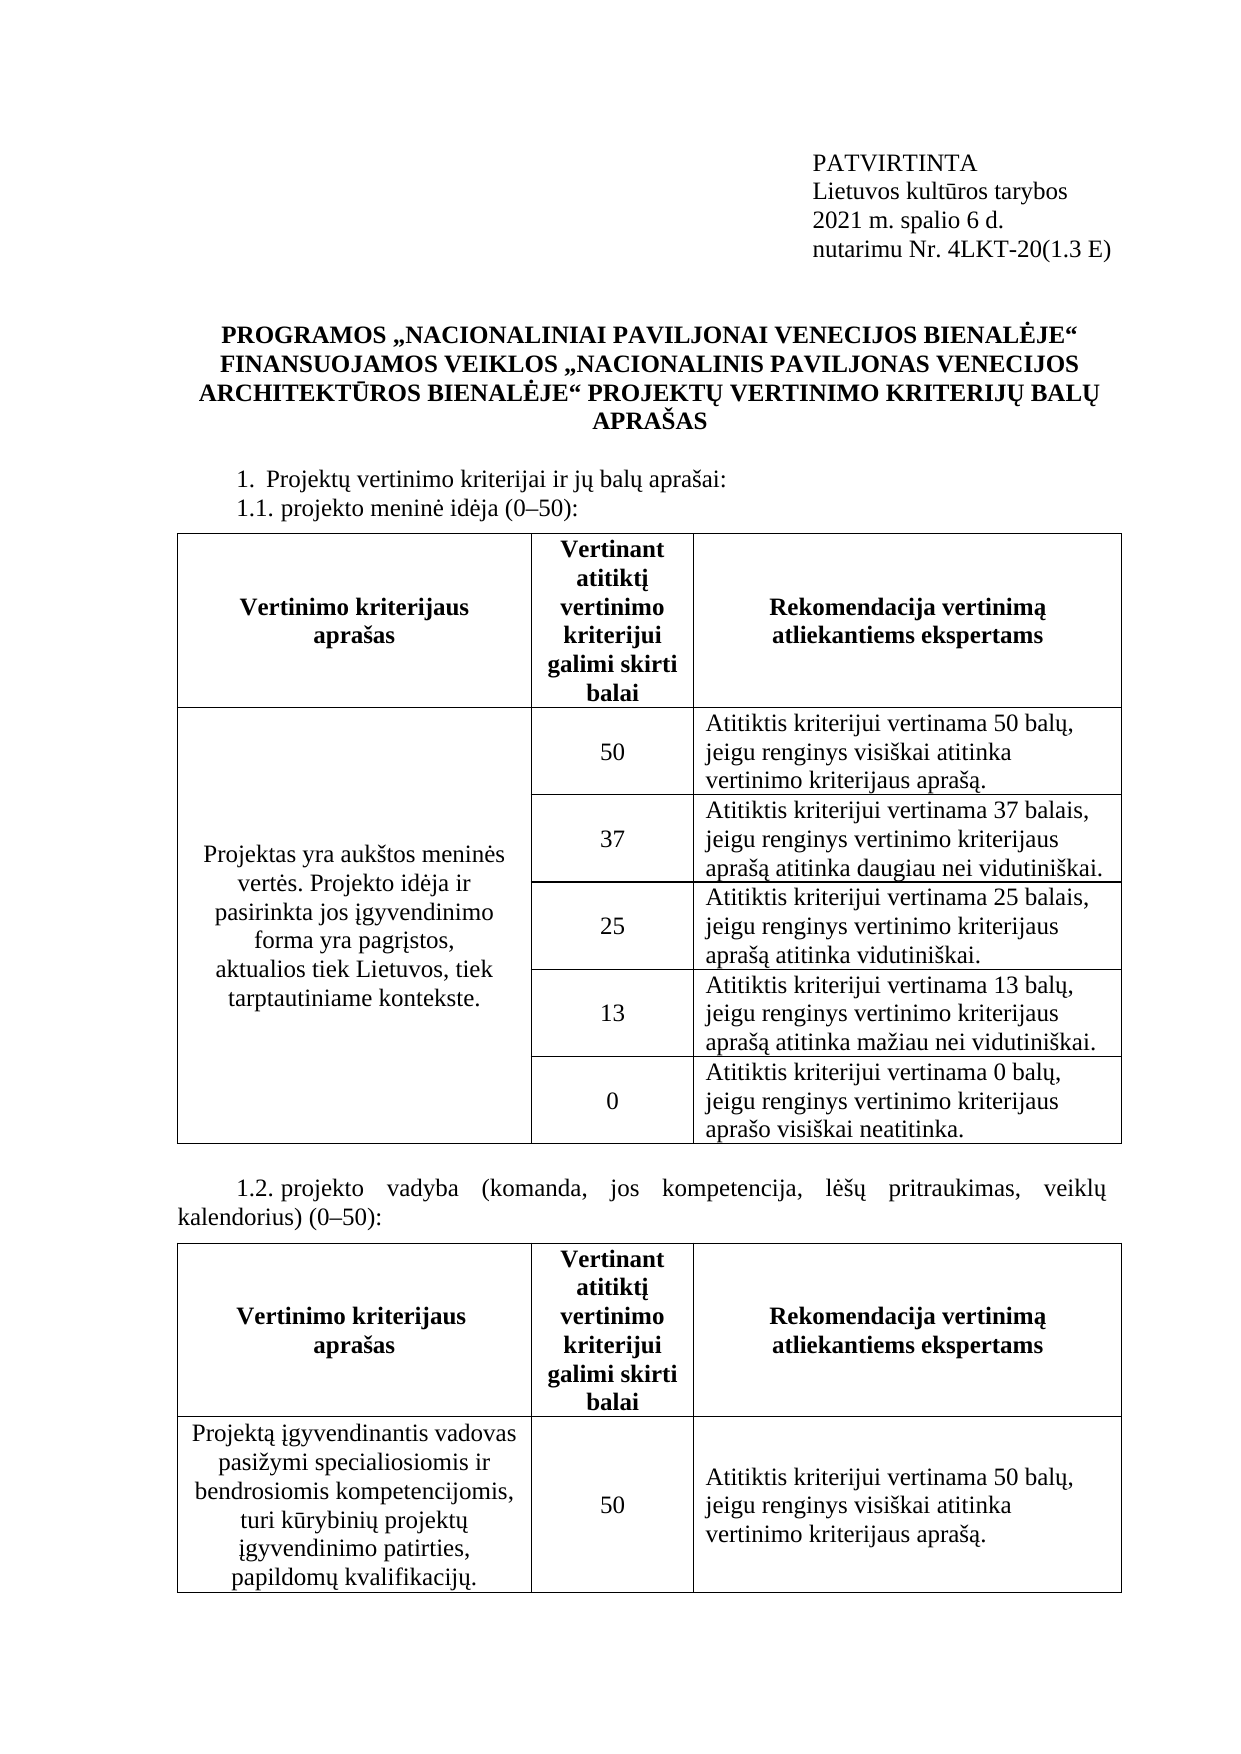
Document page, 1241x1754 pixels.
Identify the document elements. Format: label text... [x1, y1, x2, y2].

table_cell Atitiktis kriterijui vertinama 13 balų, jeigu renginys vertinimo kriterijaus aprašą atitinka mažiau nei vidutiniškai. [694, 970, 1121, 1056]
table_header Rekomendacija vertinimą atliekantiems ekspertams [694, 1244, 1121, 1416]
table_cell Atitiktis kriterijui vertinama 37 balais, jeigu renginys vertinimo kriterijaus aprašą atitinka daugiau nei vidutiniškai. [694, 795, 1121, 881]
table_cell 37 [532, 795, 693, 881]
table_cell Projektas yra aukštos meninės vertės. Projekto idėja ir pasirinkta jos įgyvendinimo forma yra pagrįstos, aktualios tiek Lietuvos, tiek tarptautiniame kontekste. [178, 708, 531, 1143]
table_header Rekomendacija vertinimą atliekantiems ekspertams [694, 534, 1121, 707]
table_cell 13 [532, 970, 693, 1056]
table_cell Atitiktis kriterijui vertinama 50 balų, jeigu renginys visiškai atitinka vertinimo kriterijaus aprašą. [694, 708, 1121, 794]
text 1.1. projekto meninė idėja (0–50): [177, 493, 1107, 521]
table_header Vertinant atitiktį vertinimo kriterijui galimi skirti balai [532, 1244, 693, 1416]
text Lietuvos kultūros tarybos [812, 176, 1122, 205]
table_cell 50 [532, 1417, 693, 1592]
text PATVIRTINTA [812, 148, 1122, 176]
table_header Vertinimo kriterijaus aprašas [178, 1244, 531, 1416]
table_header Vertinant atitiktį vertinimo kriterijui galimi skirti balai [532, 534, 693, 707]
table_cell 0 [532, 1057, 693, 1143]
table_header Vertinimo kriterijaus aprašas [178, 534, 531, 707]
table_cell Atitiktis kriterijui vertinama 0 balų, jeigu renginys vertinimo kriterijaus aprašo visiškai neatitinka. [694, 1057, 1121, 1143]
table_cell Atitiktis kriterijui vertinama 25 balais, jeigu renginys vertinimo kriterijaus aprašą atitinka vidutiniškai. [694, 883, 1121, 969]
table_cell Projektą įgyvendinantis vadovas pasižymi specialiosiomis ir bendrosiomis kompetencijomis, turi kūrybinių projektų įgyvendinimo patirties, papildomų kvalifikacijų. [178, 1417, 531, 1592]
table_cell 25 [532, 883, 693, 969]
text 2021 m. spalio 6 d. [812, 205, 1122, 234]
text nutarimu Nr. 4LKT-20(1.3 E) [812, 234, 1122, 263]
table_cell Atitiktis kriterijui vertinama 50 balų, jeigu renginys visiškai atitinka vertinimo kriterijaus aprašą. [694, 1417, 1121, 1592]
text 1. Projektų vertinimo kriterijai ir jų balų aprašai: [177, 464, 1107, 493]
text PROGRAMOS „NACIONALINIAI PAVILJONAI VENECIJOS BIENALĖJE“ FINANSUOJAMOS VEIKLOS „NACIONALINIS PAVILJONAS VENECIJOS ARCHITEKTŪROS BIENALĖJE“ PROJEKTŲ VERTINIMO KRITERIJŲ BALŲ APRAŠAS [177, 320, 1122, 435]
text 1.2. projekto vadyba (komanda, jos kompetencija, lėšų pritraukimas, veiklų kalendorius) (0–50): [177, 1173, 1107, 1231]
table_cell 50 [532, 708, 693, 794]
